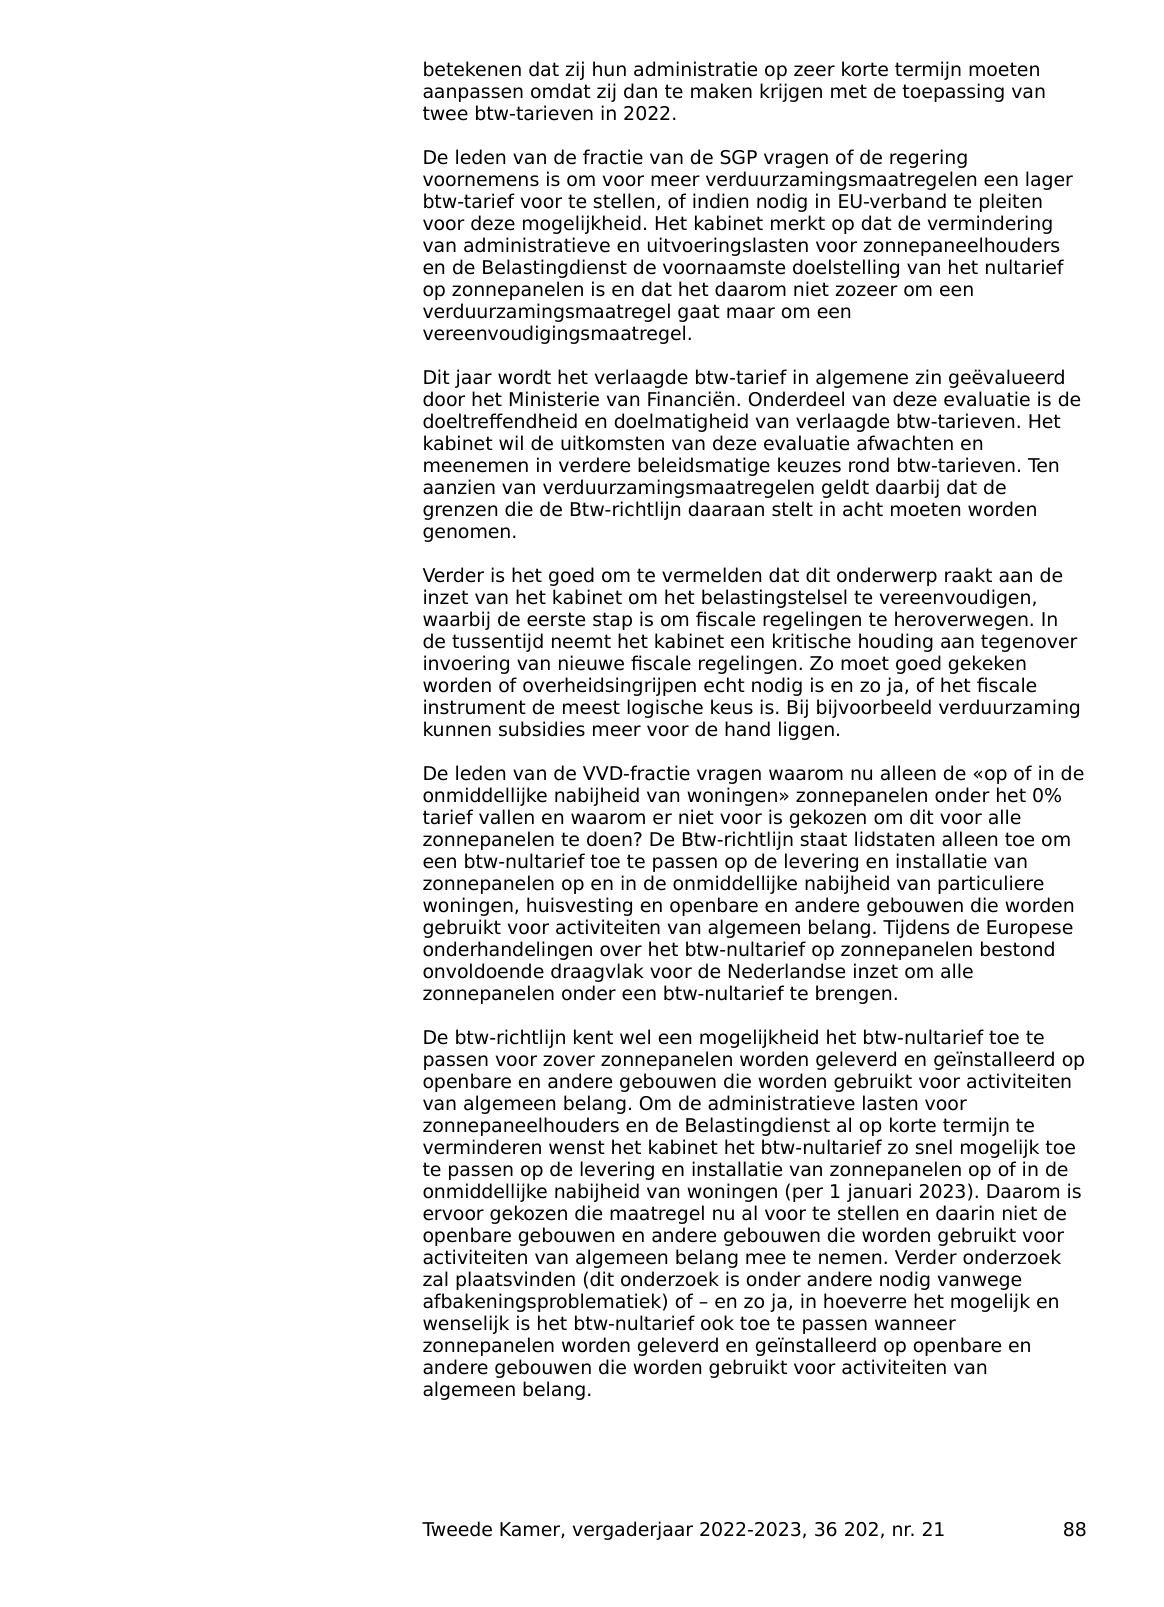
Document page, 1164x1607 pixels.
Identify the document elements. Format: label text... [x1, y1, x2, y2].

text Dit jaar wordt het verlaagde btw-tarief in algemene zin geëvalueerd door het Ministerie van Financiën. Onderdeel van deze evaluatie is de doeltreffendheid en doelmatigheid van verlaagde btw-tarieven. Het kabinet wil de uitkomsten van deze evaluatie afwachten en meenemen in verdere beleidsmatige keuzes rond btw-tarieven. Ten aanzien van verduurzamingsmaatregelen geldt daarbij dat de grenzen die de Btw-richtlijn daaraan stelt in acht moeten worden genomen. [422, 367, 1087, 543]
text De btw-richtlijn kent wel een mogelijkheid het btw-nultarief toe te passen voor zover zonnepanelen worden geleverd en geïnstalleerd op openbare en andere gebouwen die worden gebruikt voor activiteiten van algemeen belang. Om de administratieve lasten voor zonnepaneelhouders en de Belastingdienst al op korte termijn te verminderen wenst het kabinet het btw-nultarief zo snel mogelijk toe te passen op de levering en installatie van zonnepanelen op of in de onmiddellijke nabijheid van woningen (per 1 januari 2023). Daarom is ervoor gekozen die maatregel nu al voor te stellen en daarin niet de openbare gebouwen en andere gebouwen die worden gebruikt voor activiteiten van algemeen belang mee te nemen. Verder onderzoek zal plaatsvinden (dit onderzoek is onder andere nodig vanwege afbakeningsproblematiek) of – en zo ja, in hoeverre het mogelijk en wenselijk is het btw-nultarief ook toe te passen wanneer zonnepanelen worden geleverd en geïnstalleerd op openbare en andere gebouwen die worden gebruikt voor activiteiten van algemeen belang. [422, 1027, 1087, 1401]
text Verder is het goed om te vermelden dat dit onderwerp raakt aan de inzet van het kabinet om het belastingstelsel te vereenvoudigen, waarbij de eerste stap is om fiscale regelingen te heroverwegen. In de tussentijd neemt het kabinet een kritische houding aan tegenover invoering van nieuwe fiscale regelingen. Zo moet goed gekeken worden of overheidsingrijpen echt nodig is en zo ja, of het fiscale instrument de meest logische keus is. Bij bijvoorbeeld verduurzaming kunnen subsidies meer voor de hand liggen. [422, 565, 1087, 741]
text betekenen dat zij hun administratie op zeer korte termijn moeten aanpassen omdat zij dan te maken krijgen met de toepassing van twee btw-tarieven in 2022. [422, 59, 1087, 125]
text De leden van de fractie van de SGP vragen of de regering voornemens is om voor meer verduurzamingsmaatregelen een lager btw-tarief voor te stellen, of indien nodig in EU-verband te pleiten voor deze mogelijkheid. Het kabinet merkt op dat de vermindering van administratieve en uitvoeringslasten voor zonnepaneelhouders en de Belastingdienst de voornaamste doelstelling van het nultarief op zonnepanelen is en dat het daarom niet zozeer om een verduurzamingsmaatregel gaat maar om een vereenvoudigingsmaatregel. [422, 147, 1087, 345]
text De leden van de VVD-fractie vragen waarom nu alleen de «op of in de onmiddellijke nabijheid van woningen» zonnepanelen onder het 0% tarief vallen en waarom er niet voor is gekozen om dit voor alle zonnepanelen te doen? De Btw-richtlijn staat lidstaten alleen toe om een btw-nultarief toe te passen op de levering en installatie van zonnepanelen op en in de onmiddellijke nabijheid van particuliere woningen, huisvesting en openbare en andere gebouwen die worden gebruikt voor activiteiten van algemeen belang. Tijdens de Europese onderhandelingen over het btw-nultarief op zonnepanelen bestond onvoldoende draagvlak voor de Nederlandse inzet om alle zonnepanelen onder een btw-nultarief te brengen. [422, 763, 1087, 1005]
